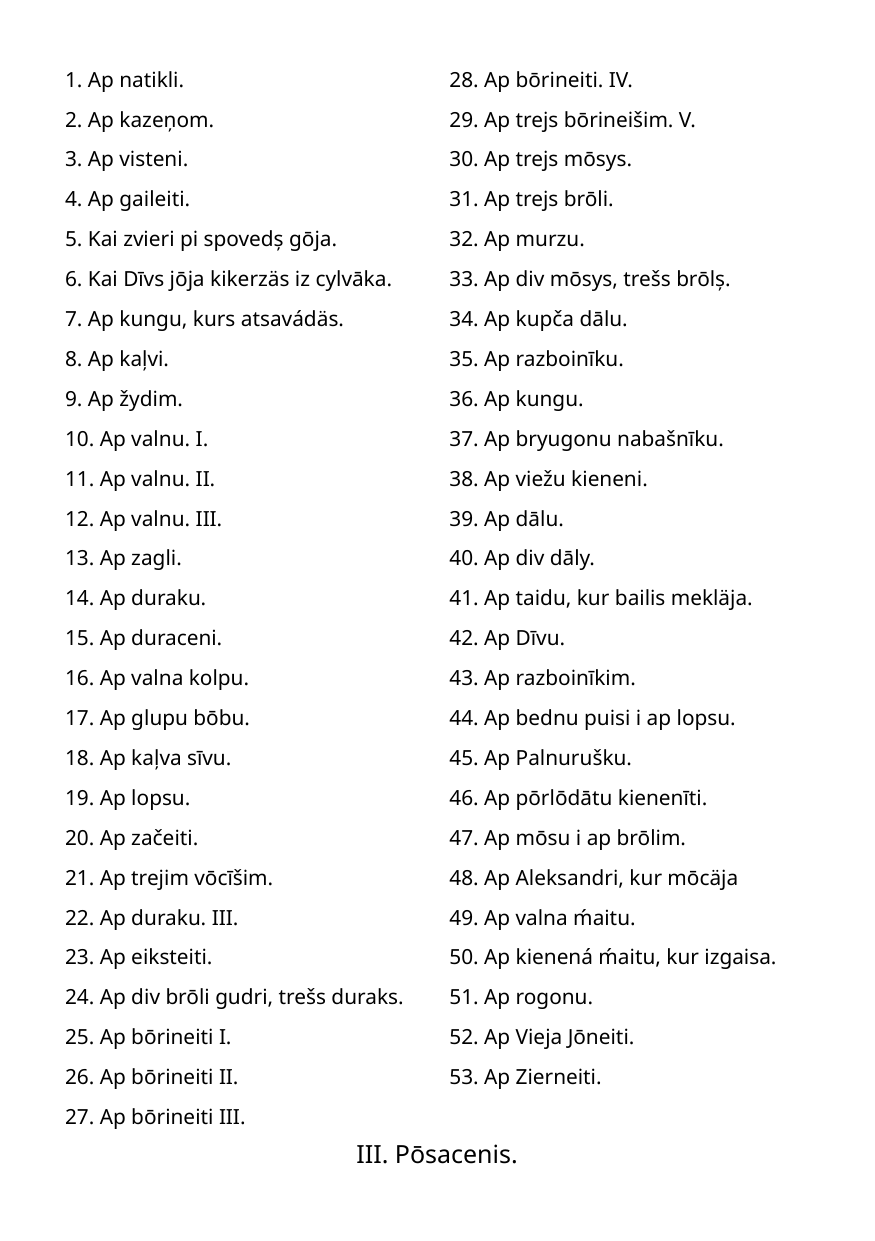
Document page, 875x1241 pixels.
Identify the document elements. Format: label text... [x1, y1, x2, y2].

table_cell 30. Ap trejs mōsys. [443, 139, 815, 179]
table_cell 33. Ap div mōsys, trešs brōlș. [443, 259, 815, 298]
table_cell 37. Ap bryugonu nabašnīku. [443, 418, 815, 458]
table_cell 51. Ap rogonu. [443, 977, 815, 1017]
table_cell 26. Ap bōrineiti II. [59, 1056, 443, 1096]
table_cell 31. Ap trejs brōli. [443, 179, 815, 219]
table_cell 42. Ap Dīvu. [443, 618, 815, 657]
table_cell 48. Ap Aleksandri, kur mōcäja [443, 857, 815, 897]
table_cell 25. Ap bōrineiti I. [59, 1017, 443, 1056]
table_cell 14. Ap duraku. [59, 578, 443, 618]
table_cell 29. Ap trejs bōrineišim. V. [443, 99, 815, 139]
table_cell 27. Ap bōrineiti III. [59, 1096, 443, 1136]
table_cell 32. Ap murzu. [443, 219, 815, 258]
table_cell 10. Ap valnu. I. [59, 418, 443, 458]
table_cell 52. Ap Vieja Jōneiti. [443, 1017, 815, 1056]
table_cell 24. Ap div brōli gudri, trešs duraks. [59, 977, 443, 1017]
table_cell 45. Ap Palnurušku. [443, 737, 815, 777]
table_cell 39. Ap dālu. [443, 498, 815, 538]
table_cell [443, 1096, 815, 1136]
table_cell 12. Ap valnu. III. [59, 498, 443, 538]
table_cell 2. Ap kazeņom. [59, 99, 443, 139]
table_cell 4. Ap gaileiti. [59, 179, 443, 219]
table_cell 21. Ap trejim vōcīšim. [59, 857, 443, 897]
text III. Pōsacenis. [59, 1136, 815, 1170]
table_header 1. Ap natikli. [59, 59, 443, 99]
table_cell 15. Ap duraceni. [59, 618, 443, 657]
table_cell 13. Ap zagli. [59, 538, 443, 578]
table_cell 35. Ap razboinīku. [443, 338, 815, 378]
table_cell 49. Ap valna ḿaitu. [443, 897, 815, 937]
table_cell 7. Ap kungu, kurs atsavádäs. [59, 299, 443, 338]
table_cell 36. Ap kungu. [443, 378, 815, 418]
table_cell 53. Ap Zierneiti. [443, 1056, 815, 1096]
table_cell 44. Ap bednu puisi i ap lopsu. [443, 698, 815, 737]
table_cell 8. Ap kaļvi. [59, 338, 443, 378]
table_cell 43. Ap razboinīkim. [443, 658, 815, 697]
table_cell 40. Ap div dāly. [443, 538, 815, 578]
table_cell 41. Ap taidu, kur bailis mekläja. [443, 578, 815, 618]
table_cell 11. Ap valnu. II. [59, 458, 443, 498]
table_cell 18. Ap kaļva sīvu. [59, 737, 443, 777]
table_cell 5. Kai zvieri pi spovedș gōja. [59, 219, 443, 258]
table_cell 38. Ap viežu kieneni. [443, 458, 815, 498]
table_header 28. Ap bōrineiti. IV. [443, 59, 815, 99]
table_cell 17. Ap glupu bōbu. [59, 698, 443, 737]
table_cell 22. Ap duraku. III. [59, 897, 443, 937]
table_cell 6. Kai Dīvs jōja kikerzäs iz cylvāka. [59, 259, 443, 298]
table_cell 20. Ap začeiti. [59, 817, 443, 857]
table_cell 50. Ap kienená ḿaitu, kur izgaisa. [443, 937, 815, 977]
table_cell 19. Ap lopsu. [59, 777, 443, 817]
table_cell 34. Ap kupča dālu. [443, 299, 815, 338]
table_cell 9. Ap žydim. [59, 378, 443, 418]
table_cell 3. Ap visteni. [59, 139, 443, 179]
table_cell 46. Ap pōrlōdātu kienenīti. [443, 777, 815, 817]
table_cell 16. Ap valna kolpu. [59, 658, 443, 697]
table_cell 23. Ap eiksteiti. [59, 937, 443, 977]
table_cell 47. Ap mōsu i ap brōlim. [443, 817, 815, 857]
